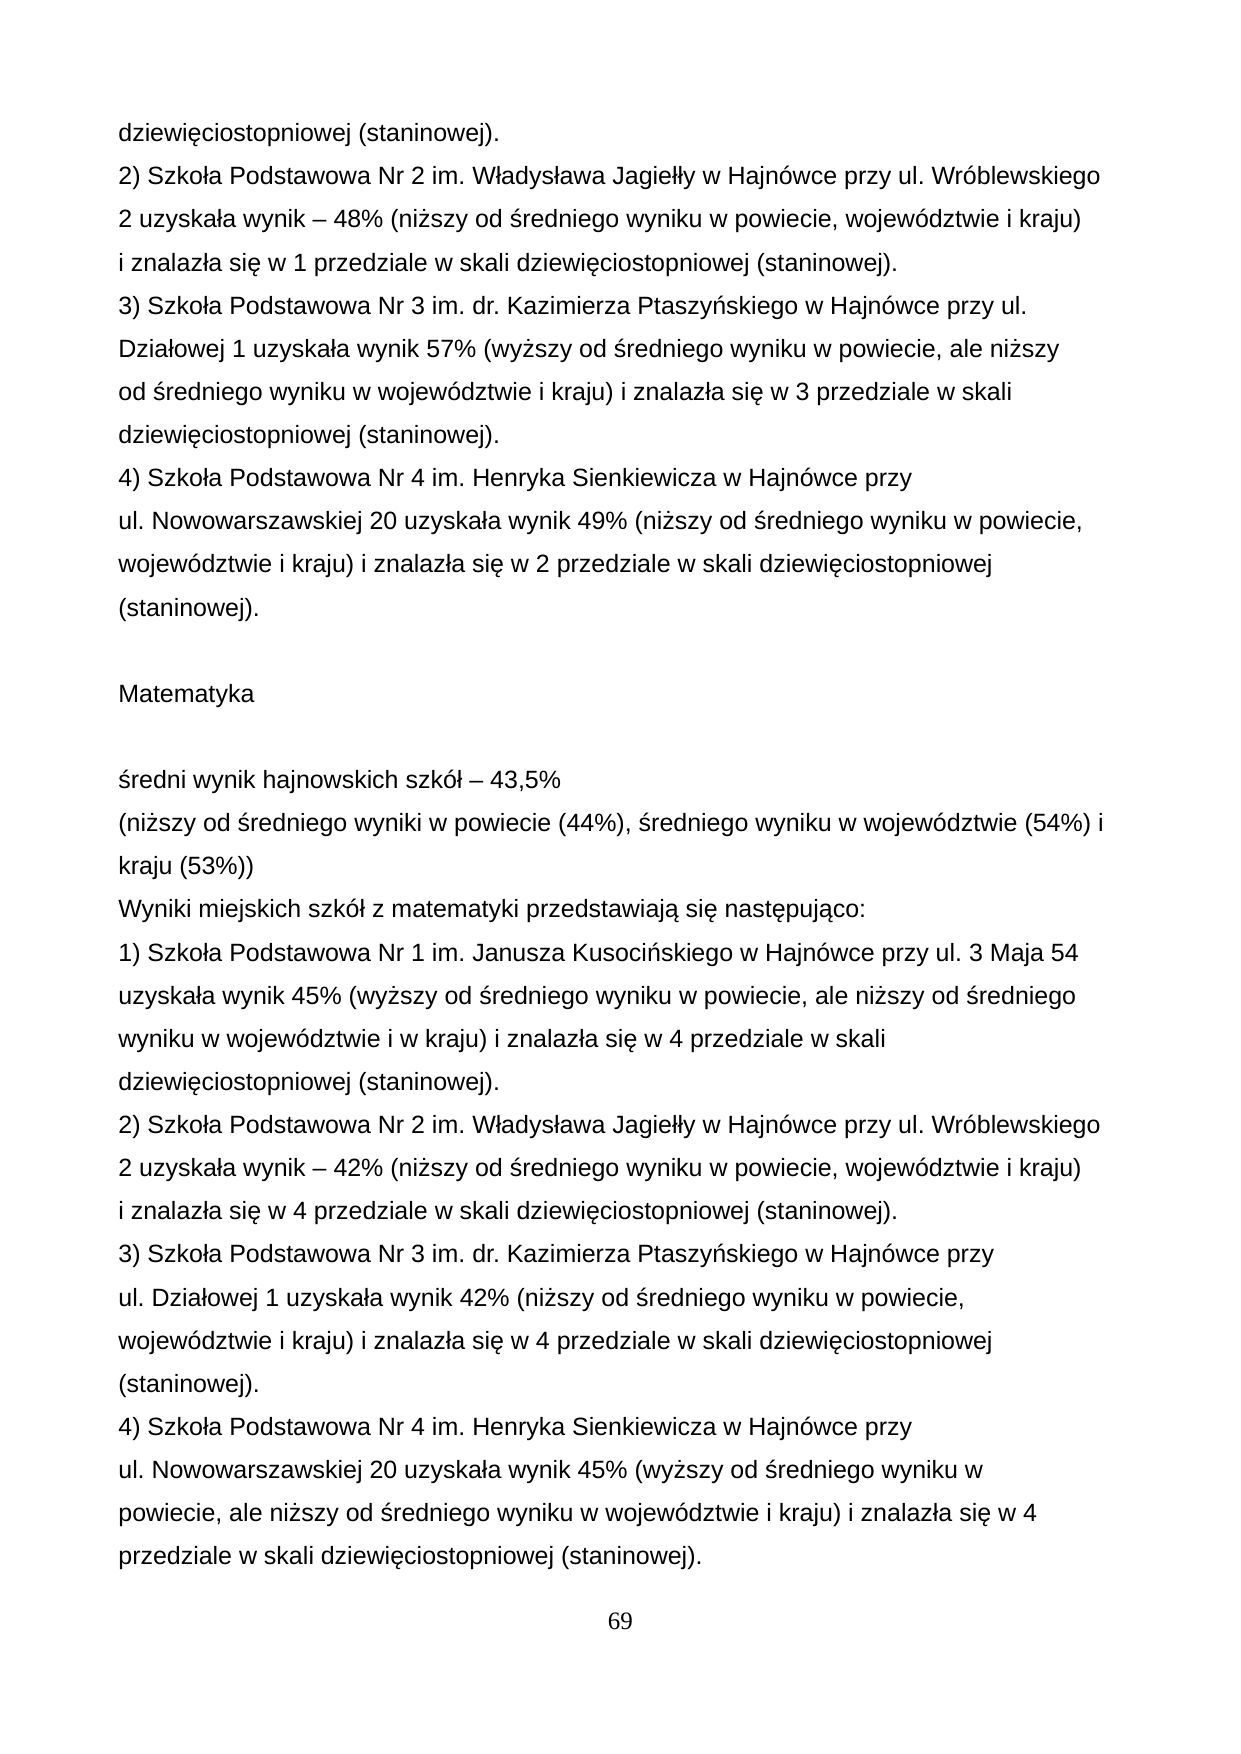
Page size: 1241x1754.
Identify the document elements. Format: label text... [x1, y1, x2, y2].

text 2 uzyskała wynik – 48% (niższy od średniego wyniku w powiecie, województwie i kraju) [118, 204, 1122, 233]
text średni wynik hajnowskich szkół – 43,5% [118, 765, 1122, 794]
text przedziale w skali dziewięciostopniowej (staninowej). [118, 1541, 1122, 1570]
text Działowej 1 uzyskała wynik 57% (wyższy od średniego wyniku w powiecie, ale niższy [118, 334, 1122, 362]
text powiecie, ale niższy od średniego wyniku w województwie i kraju) i znalazła się w 4 [118, 1498, 1122, 1527]
text i znalazła się w 1 przedziale w skali dziewięciostopniowej (staninowej). [118, 247, 1122, 276]
text 3) Szkoła Podstawowa Nr 3 im. dr. Kazimierza Ptaszyńskiego w Hajnówce przy ul. [118, 291, 1122, 319]
text województwie i kraju) i znalazła się w 2 przedziale w skali dziewięciostopniowej [118, 549, 1122, 578]
text Matematyka [118, 679, 1122, 707]
text (niższy od średniego wyniki w powiecie (44%), średniego wyniku w województwie (54%) i kraju (53%)) [118, 808, 1122, 880]
text (staninowej). [118, 592, 1122, 621]
text 2) Szkoła Podstawowa Nr 2 im. Władysława Jagiełły w Hajnówce przy ul. Wróblewskiego [118, 1110, 1122, 1139]
text (staninowej). [118, 1369, 1122, 1397]
text dziewięciostopniowej (staninowej). [118, 420, 1122, 449]
text uzyskała wynik 45% (wyższy od średniego wyniku w powiecie, ale niższy od średniego [118, 981, 1122, 1009]
text województwie i kraju) i znalazła się w 4 przedziale w skali dziewięciostopniowej [118, 1326, 1122, 1354]
text 2 uzyskała wynik – 42% (niższy od średniego wyniku w powiecie, województwie i kraju) [118, 1153, 1122, 1182]
text dziewięciostopniowej (staninowej). [118, 118, 1122, 147]
text od średniego wyniku w województwie i kraju) i znalazła się w 3 przedziale w skali [118, 377, 1122, 406]
text 1) Szkoła Podstawowa Nr 1 im. Janusza Kusocińskiego w Hajnówce przy ul. 3 Maja 54 [118, 937, 1122, 966]
text 4) Szkoła Podstawowa Nr 4 im. Henryka Sienkiewicza w Hajnówce przy [118, 1412, 1122, 1441]
text 3) Szkoła Podstawowa Nr 3 im. dr. Kazimierza Ptaszyńskiego w Hajnówce przy [118, 1239, 1122, 1268]
text ul. Nowowarszawskiej 20 uzyskała wynik 45% (wyższy od średniego wyniku w [118, 1455, 1122, 1484]
text 2) Szkoła Podstawowa Nr 2 im. Władysława Jagiełły w Hajnówce przy ul. Wróblewskiego [118, 161, 1122, 190]
text ul. Działowej 1 uzyskała wynik 42% (niższy od średniego wyniku w powiecie, [118, 1282, 1122, 1311]
text wyniku w województwie i w kraju) i znalazła się w 4 przedziale w skali dziewięciostopniowej (staninowej). [118, 1024, 1122, 1096]
text 4) Szkoła Podstawowa Nr 4 im. Henryka Sienkiewicza w Hajnówce przy [118, 463, 1122, 492]
text Wyniki miejskich szkół z matematyki przedstawiają się następująco: [118, 894, 1122, 923]
text i znalazła się w 4 przedziale w skali dziewięciostopniowej (staninowej). [118, 1196, 1122, 1225]
text ul. Nowowarszawskiej 20 uzyskała wynik 49% (niższy od średniego wyniku w powiecie, [118, 506, 1122, 535]
